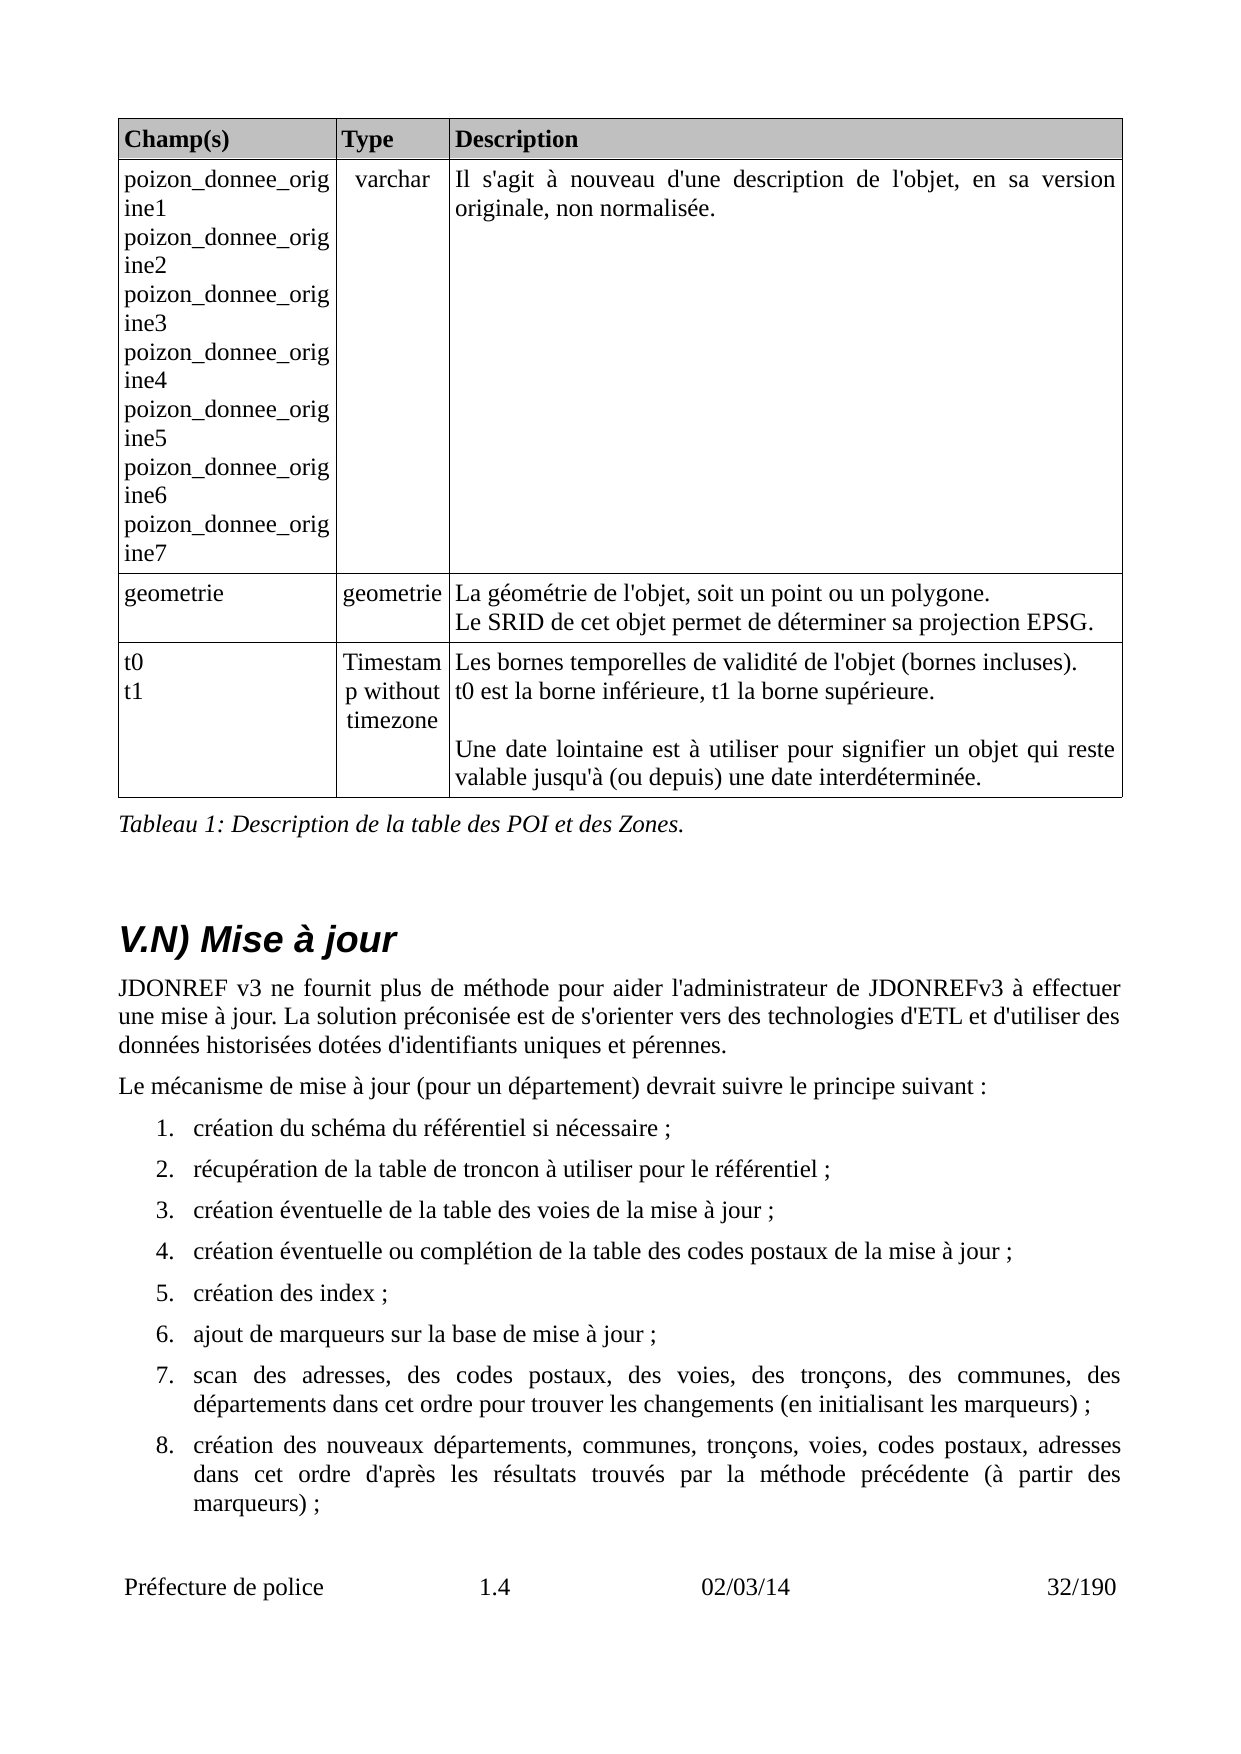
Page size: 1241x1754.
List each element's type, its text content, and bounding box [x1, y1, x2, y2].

list scan des adresses, des codes postaux, des voies, des tronçons, des communes, des départements dans cet ordre pour trouver les changements (en initialisant les marqueurs) ; [156, 1360, 1122, 1418]
list récupération de la table de troncon à utiliser pour le référentiel ; [156, 1154, 1122, 1183]
table_cell poizon_donnee_origine1 poizon_donnee_origine2 poizon_donnee_origine3 poizon_donnee_origine4 poizon_donnee_origine5 poizon_donnee_origine6 poizon_donnee_origine7 [119, 160, 336, 572]
table_header Champ(s) [119, 119, 336, 158]
table_cell Timestamp without timezone [337, 643, 449, 797]
table_cell Il s'agit à nouveau d'une description de l'objet, en sa version originale, non normalisée. [450, 160, 1122, 572]
text Le mécanisme de mise à jour (pour un département) devrait suivre le principe suivant : [118, 1071, 1122, 1100]
list ajout de marqueurs sur la base de mise à jour ; [156, 1319, 1122, 1348]
table_cell t0 t1 [119, 643, 336, 797]
list création du schéma du référentiel si nécessaire ; [156, 1113, 1122, 1141]
list création des nouveaux départements, communes, tronçons, voies, codes postaux, adresses dans cet ordre d'après les résultats trouvés par la méthode précédente (à partir des marqueurs) ; [156, 1430, 1122, 1516]
table_header Description [450, 119, 1122, 158]
text Tableau 1: Description de la table des POI et des Zones. [118, 809, 1122, 838]
table_cell geometrie [337, 574, 449, 642]
list création des index ; [156, 1278, 1122, 1306]
table_cell varchar [337, 160, 449, 572]
table_cell Les bornes temporelles de validité de l'objet (bornes incluses). t0 est la borne inférieure, t1 la borne supérieure. Une date lointaine est à utiliser pour signifier un objet qui reste valable jusqu'à (ou depuis) une date interdéterminée. [450, 643, 1122, 797]
table_header Type [337, 119, 449, 158]
table_cell geometrie [119, 574, 336, 642]
subtitle Mise à jour [118, 917, 1122, 960]
text JDONREF v3 ne fournit plus de méthode pour aider l'administrateur de JDONREFv3 à effectuer une mise à jour. La solution préconisée est de s'orienter vers des technologies d'ETL et d'utiliser des données historisées dotées d'identifiants uniques et pérennes. [118, 973, 1122, 1059]
list création éventuelle de la table des voies de la mise à jour ; [156, 1195, 1122, 1224]
list création éventuelle ou complétion de la table des codes postaux de la mise à jour ; [156, 1236, 1122, 1265]
table_cell La géométrie de l'objet, soit un point ou un polygone. Le SRID de cet objet permet de déterminer sa projection EPSG. [450, 574, 1122, 642]
